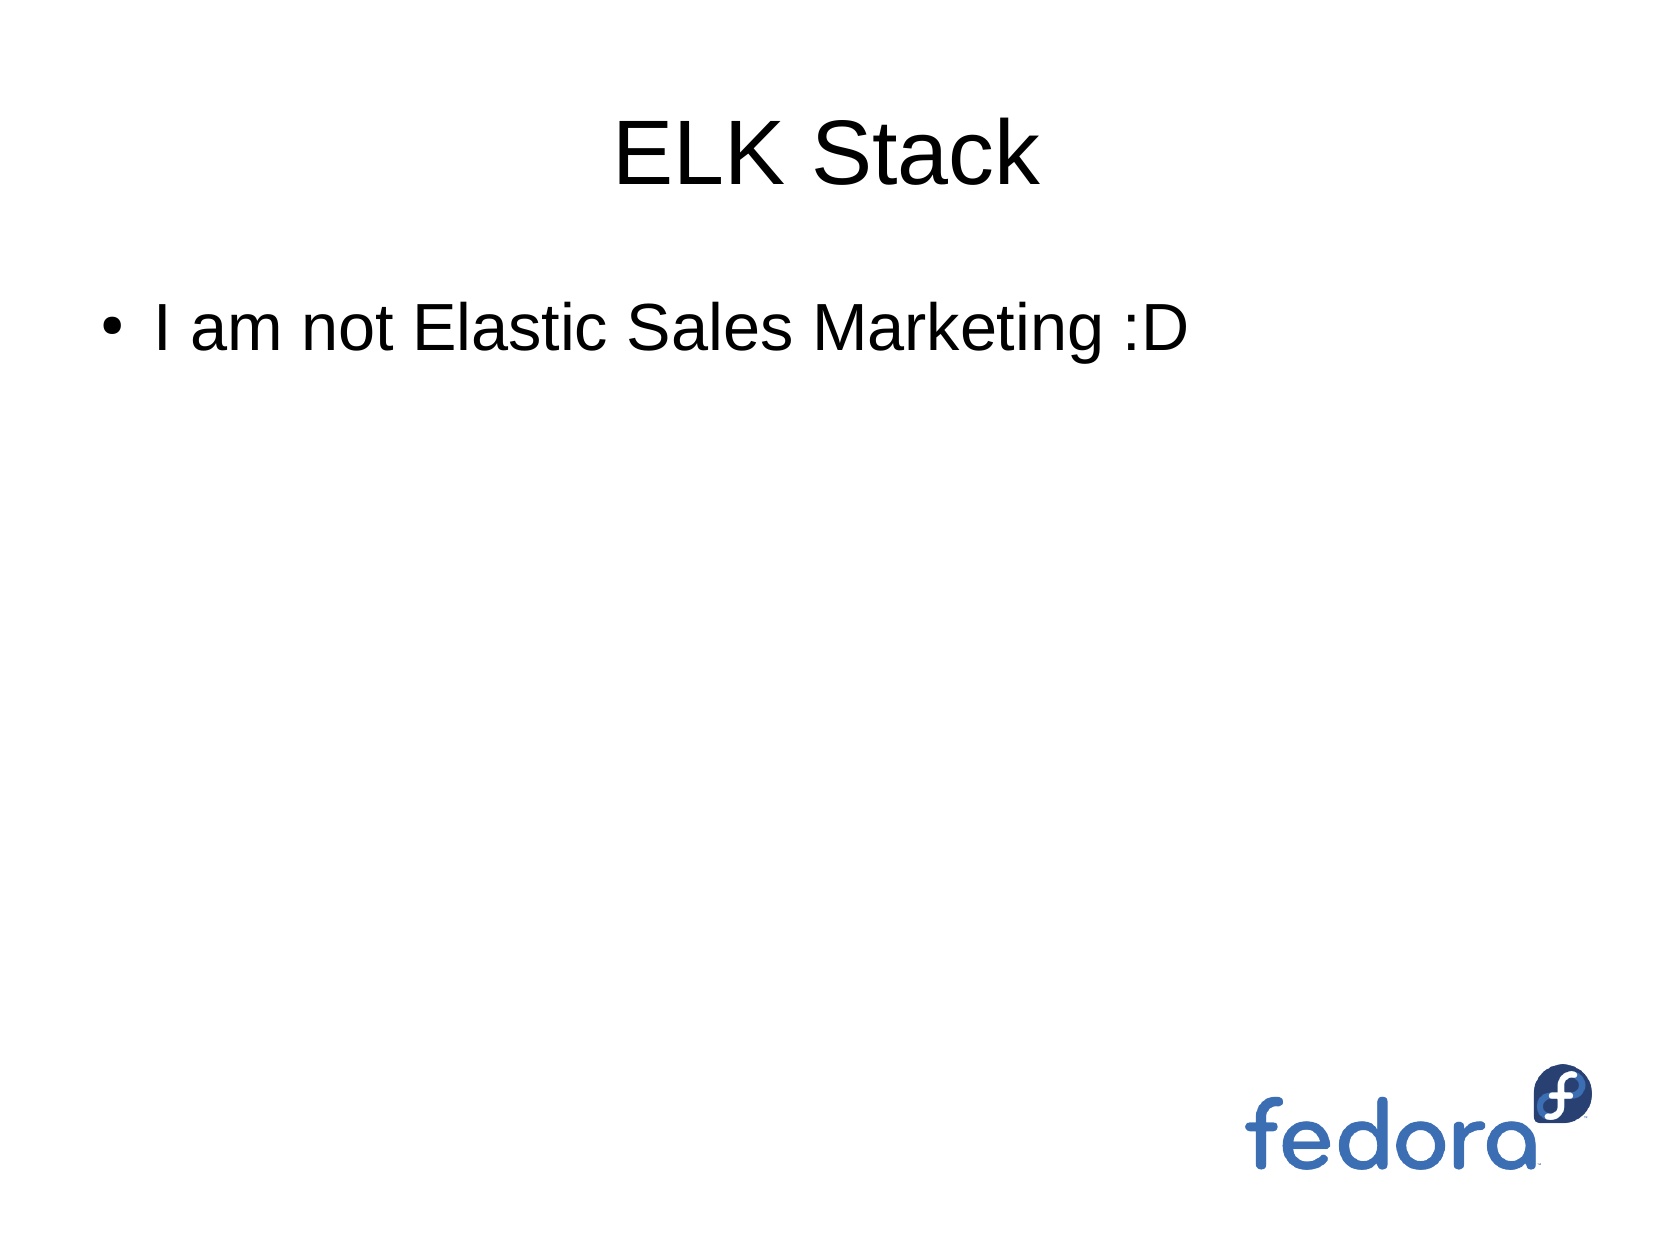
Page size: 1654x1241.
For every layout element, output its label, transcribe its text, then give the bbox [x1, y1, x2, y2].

picture [1245, 1064, 1592, 1171]
title ELK Stack [82, 49, 1571, 257]
list I am not Elastic Sales Marketing :D [82, 290, 1571, 1010]
